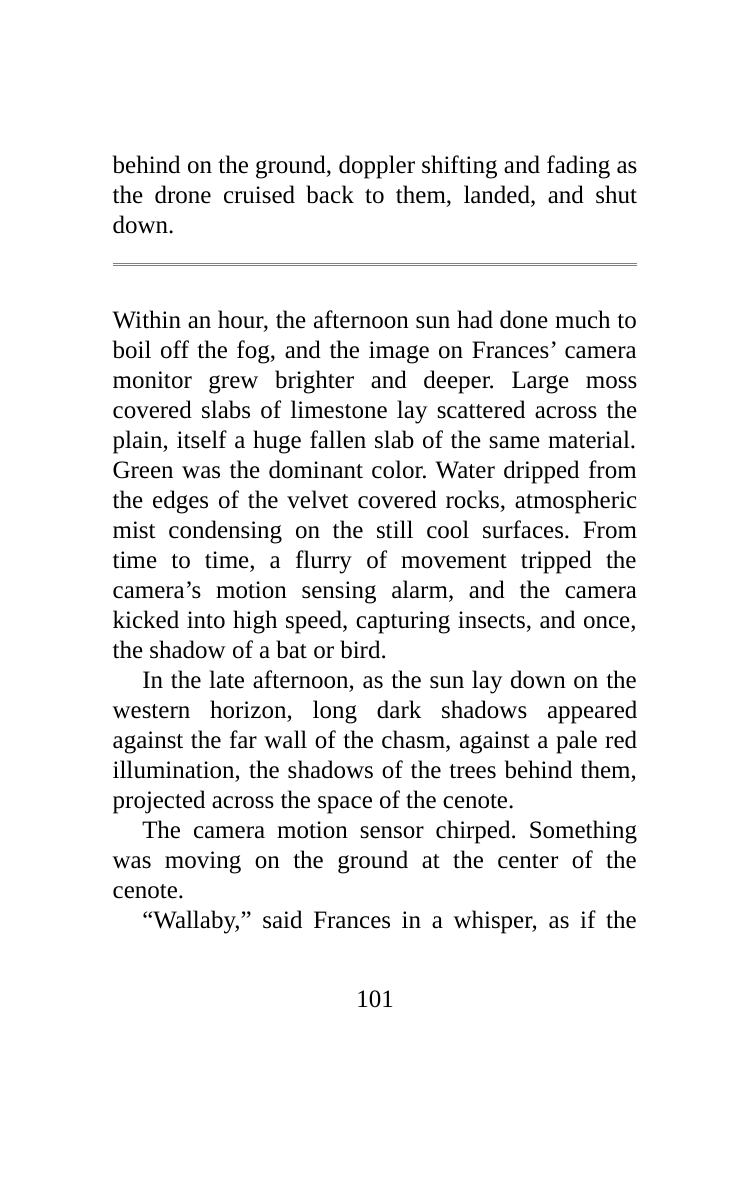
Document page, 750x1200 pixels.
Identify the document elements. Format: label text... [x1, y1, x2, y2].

text In the late afternoon, as the sun lay down on the western horizon, long dark shadows appeared against the far wall of the chasm, against a pale red illumination, the shadows of the trees behind them, projected across the space of the cenote. [112, 664, 637, 814]
text The camera motion sensor chirped. Something was moving on the ground at the center of the cenote. [112, 814, 637, 904]
text behind on the ground, doppler shifting and fading as the drone cruised back to them, landed, and shut down. [112, 150, 637, 240]
text “Wallaby,” said Frances in a whisper, as if the [112, 904, 637, 934]
text Within an hour, the afternoon sun had done much to boil off the fog, and the image on Frances’ camera monitor grew brighter and deeper. Large moss covered slabs of limestone lay scattered across the plain, itself a huge fallen slab of the same material. Green was the dominant color. Water dripped from the edges of the velvet covered rocks, atmospheric mist condensing on the still cool surfaces. From time to time, a flurry of movement tripped the camera’s motion sensing alarm, and the camera kicked into high speed, capturing insects, and once, the shadow of a bat or bird. [112, 304, 637, 664]
